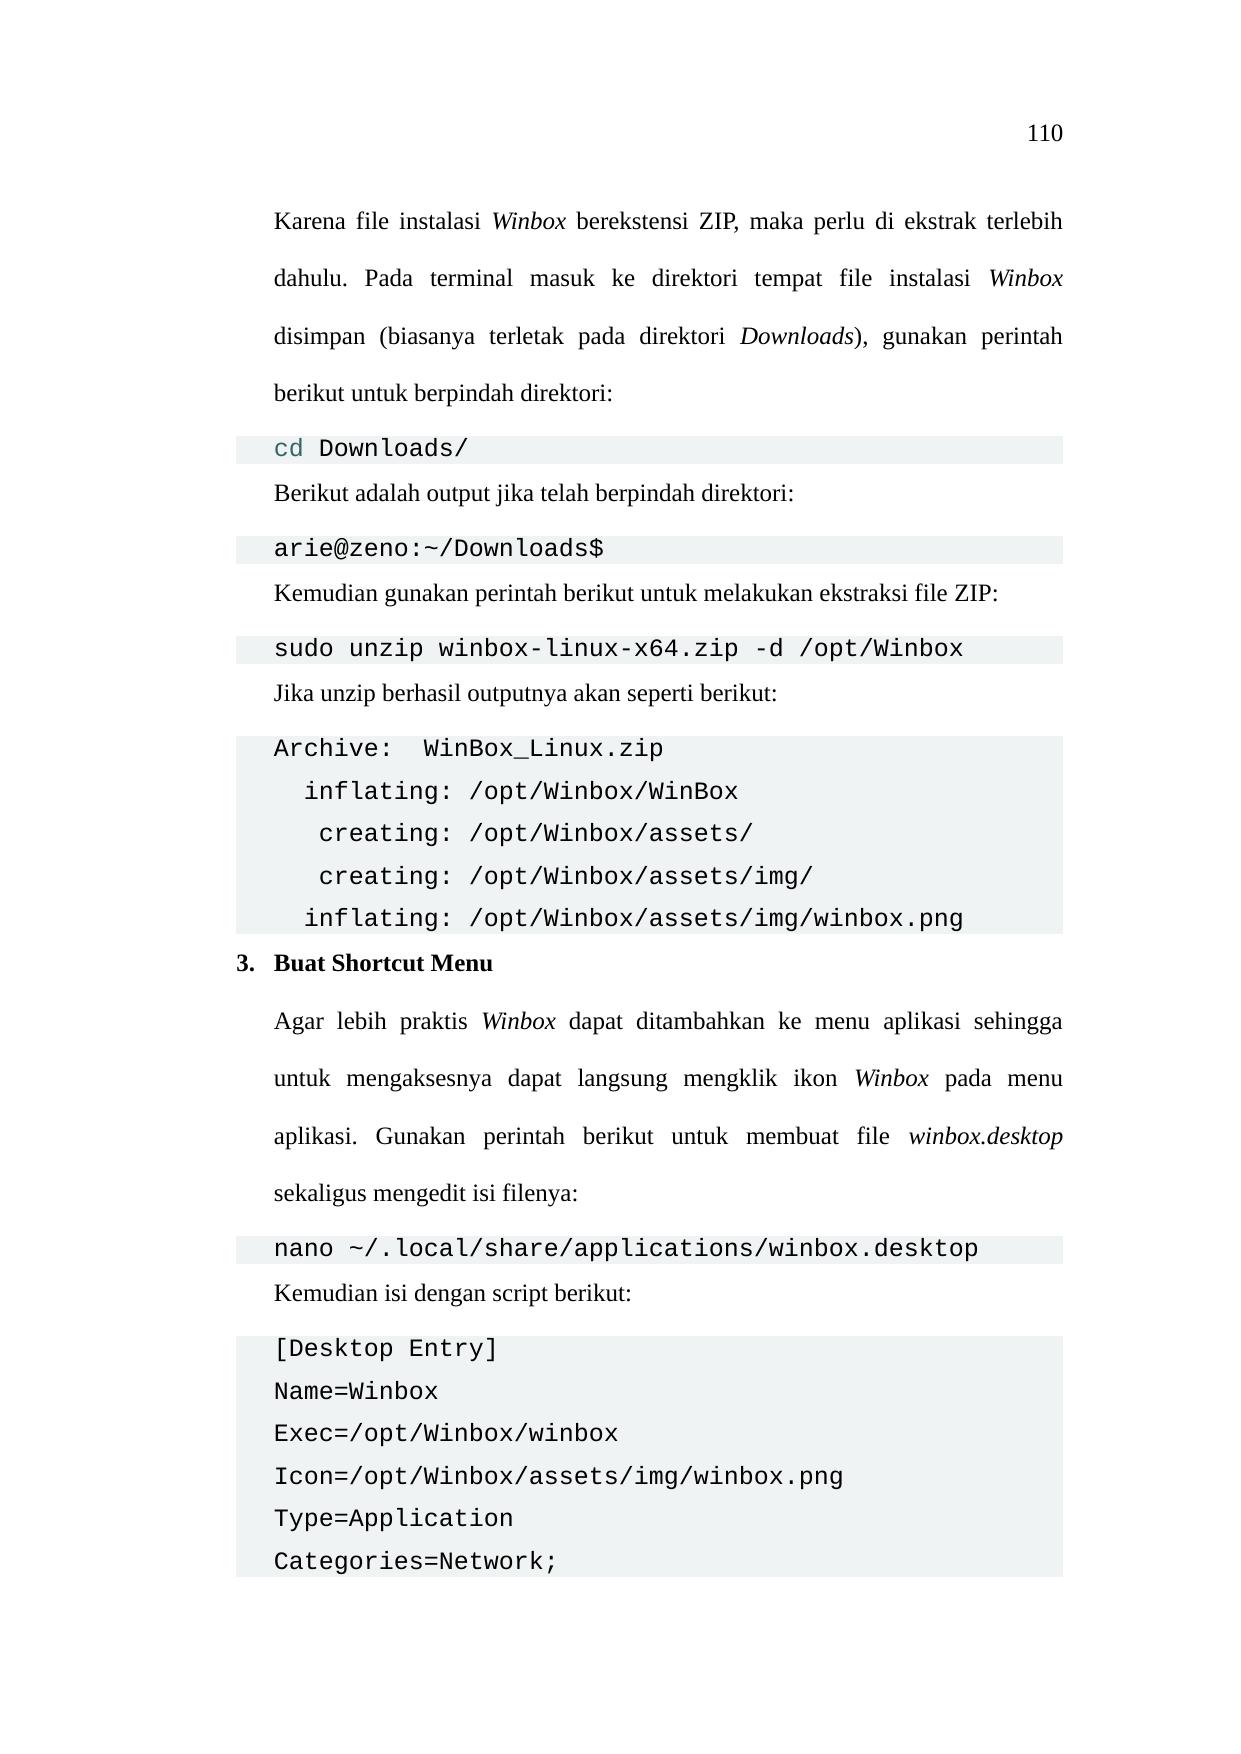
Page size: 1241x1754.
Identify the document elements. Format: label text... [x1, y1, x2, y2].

list cd Downloads/ [236, 436, 1063, 464]
list Jika unzip berhasil outputnya akan seperti berikut: [236, 678, 1063, 707]
list creating: /opt/Winbox/assets/ [236, 821, 1063, 849]
list Icon=/opt/Winbox/assets/img/winbox.png [236, 1463, 1063, 1492]
list Karena file instalasi Winbox berekstensi ZIP, maka perlu di ekstrak terlebih dahulu. Pada terminal masuk ke direktori tempat file instalasi Winbox disimpan (biasanya terletak pada direktori Downloads), gunakan perintah berikut untuk berpindah direktori: [236, 206, 1063, 407]
list nano ~/.local/share/applications/winbox.desktop [236, 1236, 1063, 1264]
list creating: /opt/Winbox/assets/img/ [236, 863, 1063, 892]
list Buat Shortcut Menu [236, 948, 1063, 977]
list Kemudian isi dengan script berikut: [236, 1278, 1063, 1307]
list Agar lebih praktis Winbox dapat ditambahkan ke menu aplikasi sehingga untuk mengaksesnya dapat langsung mengklik ikon Winbox pada menu aplikasi. Gunakan perintah berikut untuk membuat file winbox.desktop sekaligus mengedit isi filenya: [236, 1006, 1063, 1207]
list Name=Winbox [236, 1378, 1063, 1407]
list Berikut adalah output jika telah berpindah direktori: [236, 478, 1063, 507]
list Categories=Network; [236, 1548, 1063, 1577]
list sudo unzip winbox-linux-x64.zip -d /opt/Winbox [236, 636, 1063, 664]
list inflating: /opt/Winbox/WinBox [236, 778, 1063, 807]
list Kemudian gunakan perintah berikut untuk melakukan ekstraksi file ZIP: [236, 578, 1063, 607]
list [Desktop Entry] [236, 1336, 1063, 1364]
list arie@zeno:~/Downloads$ [236, 536, 1063, 564]
list Archive: WinBox_Linux.zip [236, 736, 1063, 764]
list Exec=/opt/Winbox/winbox [236, 1421, 1063, 1449]
list Type=Application [236, 1506, 1063, 1534]
list inflating: /opt/Winbox/assets/img/winbox.png [236, 906, 1063, 934]
